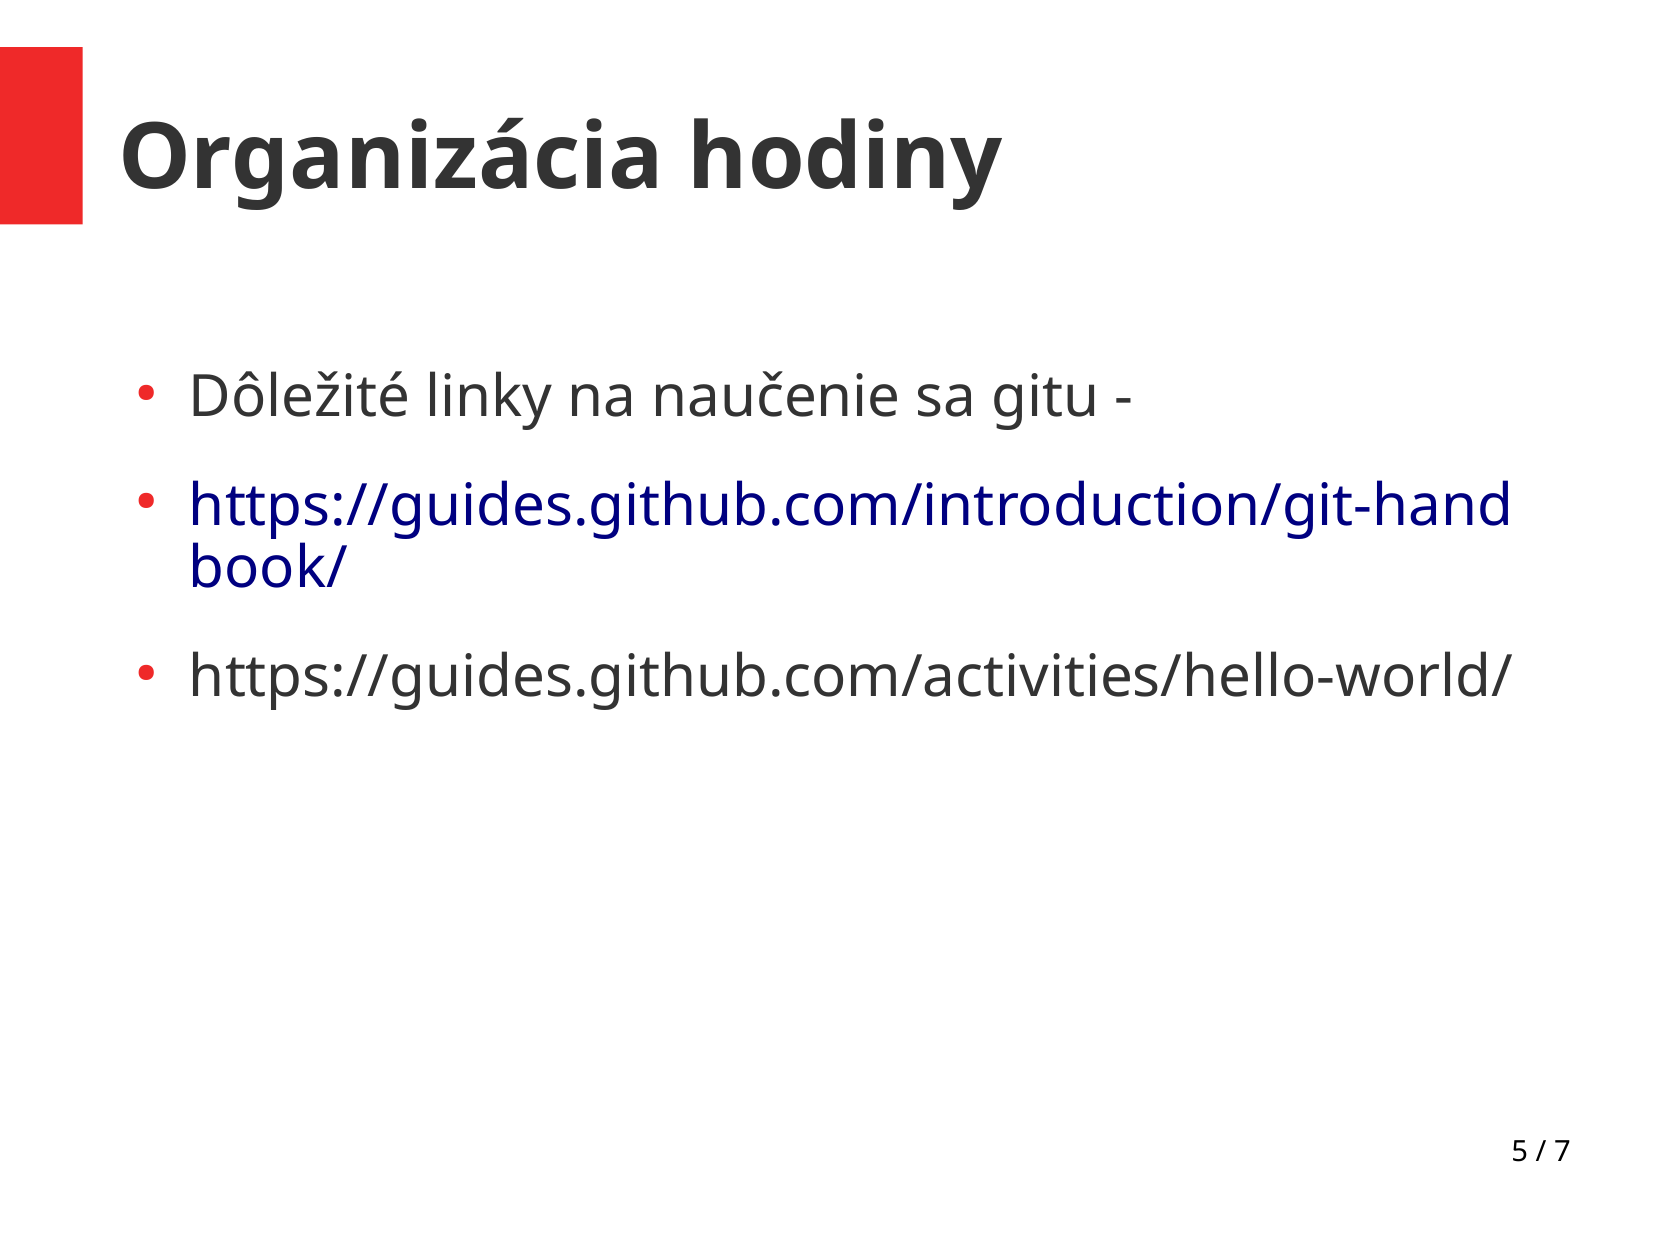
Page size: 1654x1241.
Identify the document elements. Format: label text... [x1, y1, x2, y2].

title Organizácia hodiny [118, 49, 1571, 257]
list Dôležité linky na naučenie sa gitu - https://guides.github.com/introduction/git-handbook/ https://guides.github.com/activities/hello-world/ [118, 354, 1536, 1074]
